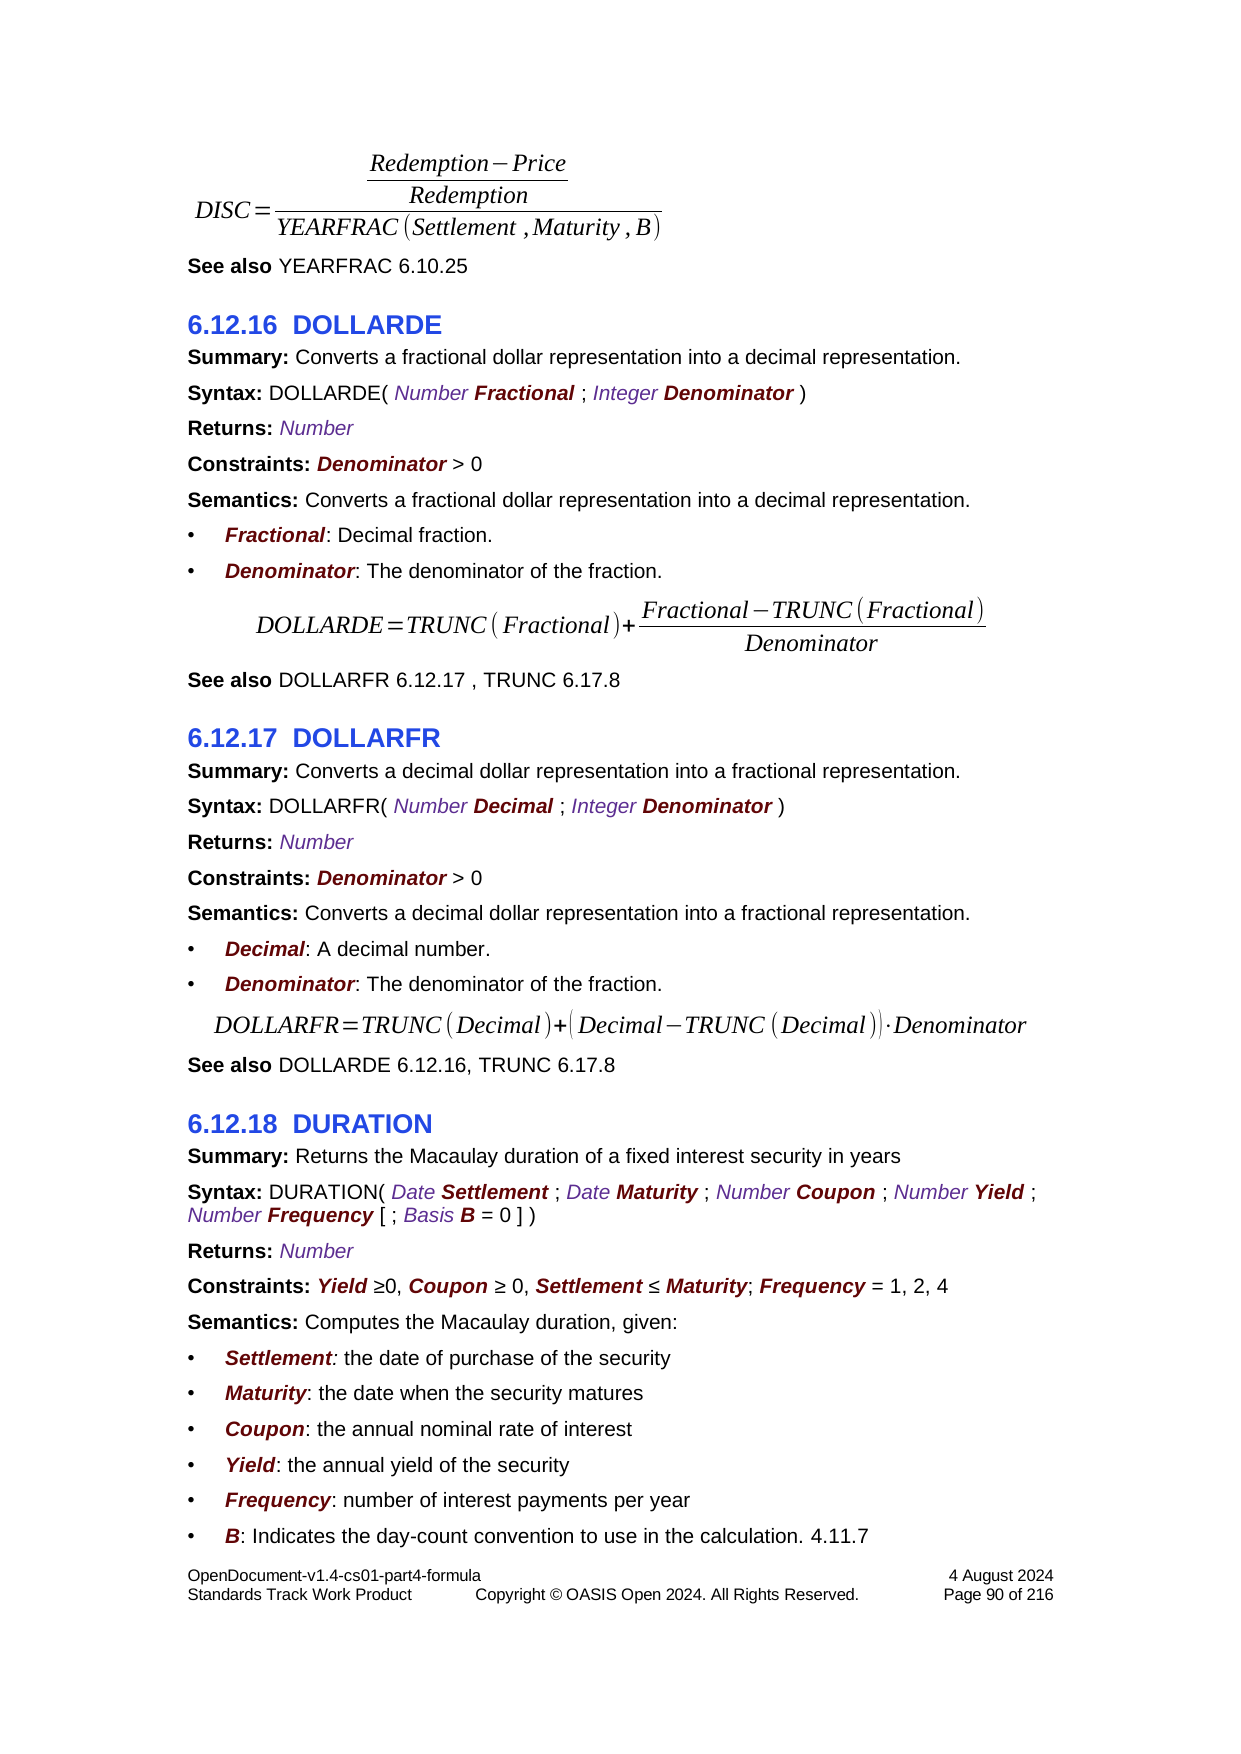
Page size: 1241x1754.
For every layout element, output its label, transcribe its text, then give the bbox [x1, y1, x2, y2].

list Denominator: The denominator of the fraction. [187, 973, 1053, 996]
list Settlement: the date of purchase of the security [187, 1346, 1053, 1370]
text Summary: Returns the Macaulay duration of a fixed interest security in years [187, 1144, 1053, 1168]
subtitle DURATION [187, 1108, 1053, 1138]
text See also YEARFRAC 6.10.25 [187, 255, 1053, 278]
text Summary: Converts a decimal dollar representation into a fractional representation. [187, 759, 1053, 783]
text Constraints: Denominator > 0 [187, 452, 1053, 476]
list Yield: the annual yield of the security [187, 1453, 1053, 1477]
text Semantics: Converts a fractional dollar representation into a decimal representation. [187, 488, 1053, 512]
text See also DOLLARDE 6.12.16, TRUNC 6.17.8 [187, 1054, 1053, 1077]
list Fractional: Decimal fraction. [187, 524, 1053, 547]
list B: Indicates the day-count convention to use in the calculation. 4.11.7 [187, 1524, 1053, 1548]
text Returns: Number [187, 830, 1053, 854]
text Returns: Number [187, 417, 1053, 440]
text Syntax: DURATION( Date Settlement ; Date Maturity ; Number Coupon ; Number Yield ; Number Frequency [ ; Basis B = 0 ] ) [187, 1180, 1053, 1227]
list Decimal: A decimal number. [187, 937, 1053, 961]
text Semantics: Converts a decimal dollar representation into a fractional representation. [187, 902, 1053, 925]
list Frequency: number of interest payments per year [187, 1489, 1053, 1512]
text See also DOLLARFR 6.12.17 , TRUNC 6.17.8 [187, 668, 1053, 692]
subtitle DOLLARFR [187, 723, 1053, 753]
list Denominator: The denominator of the fraction. [187, 559, 1053, 583]
list Coupon: the annual nominal rate of interest [187, 1417, 1053, 1441]
text Syntax: DOLLARDE( Number Fractional ; Integer Denominator ) [187, 381, 1053, 405]
text Constraints: Yield ≥0, Coupon ≥ 0, Settlement ≤ Maturity; Frequency = 1, 2, 4 [187, 1275, 1053, 1298]
text Syntax: DOLLARFR( Number Decimal ; Integer Denominator ) [187, 795, 1053, 818]
text Summary: Converts a fractional dollar representation into a decimal representation. [187, 346, 1053, 369]
text Constraints: Denominator > 0 [187, 866, 1053, 889]
subtitle DOLLARDE [187, 309, 1053, 339]
list Maturity: the date when the security matures [187, 1382, 1053, 1405]
text Returns: Number [187, 1239, 1053, 1263]
text Semantics: Computes the Macaulay duration, given: [187, 1311, 1053, 1334]
